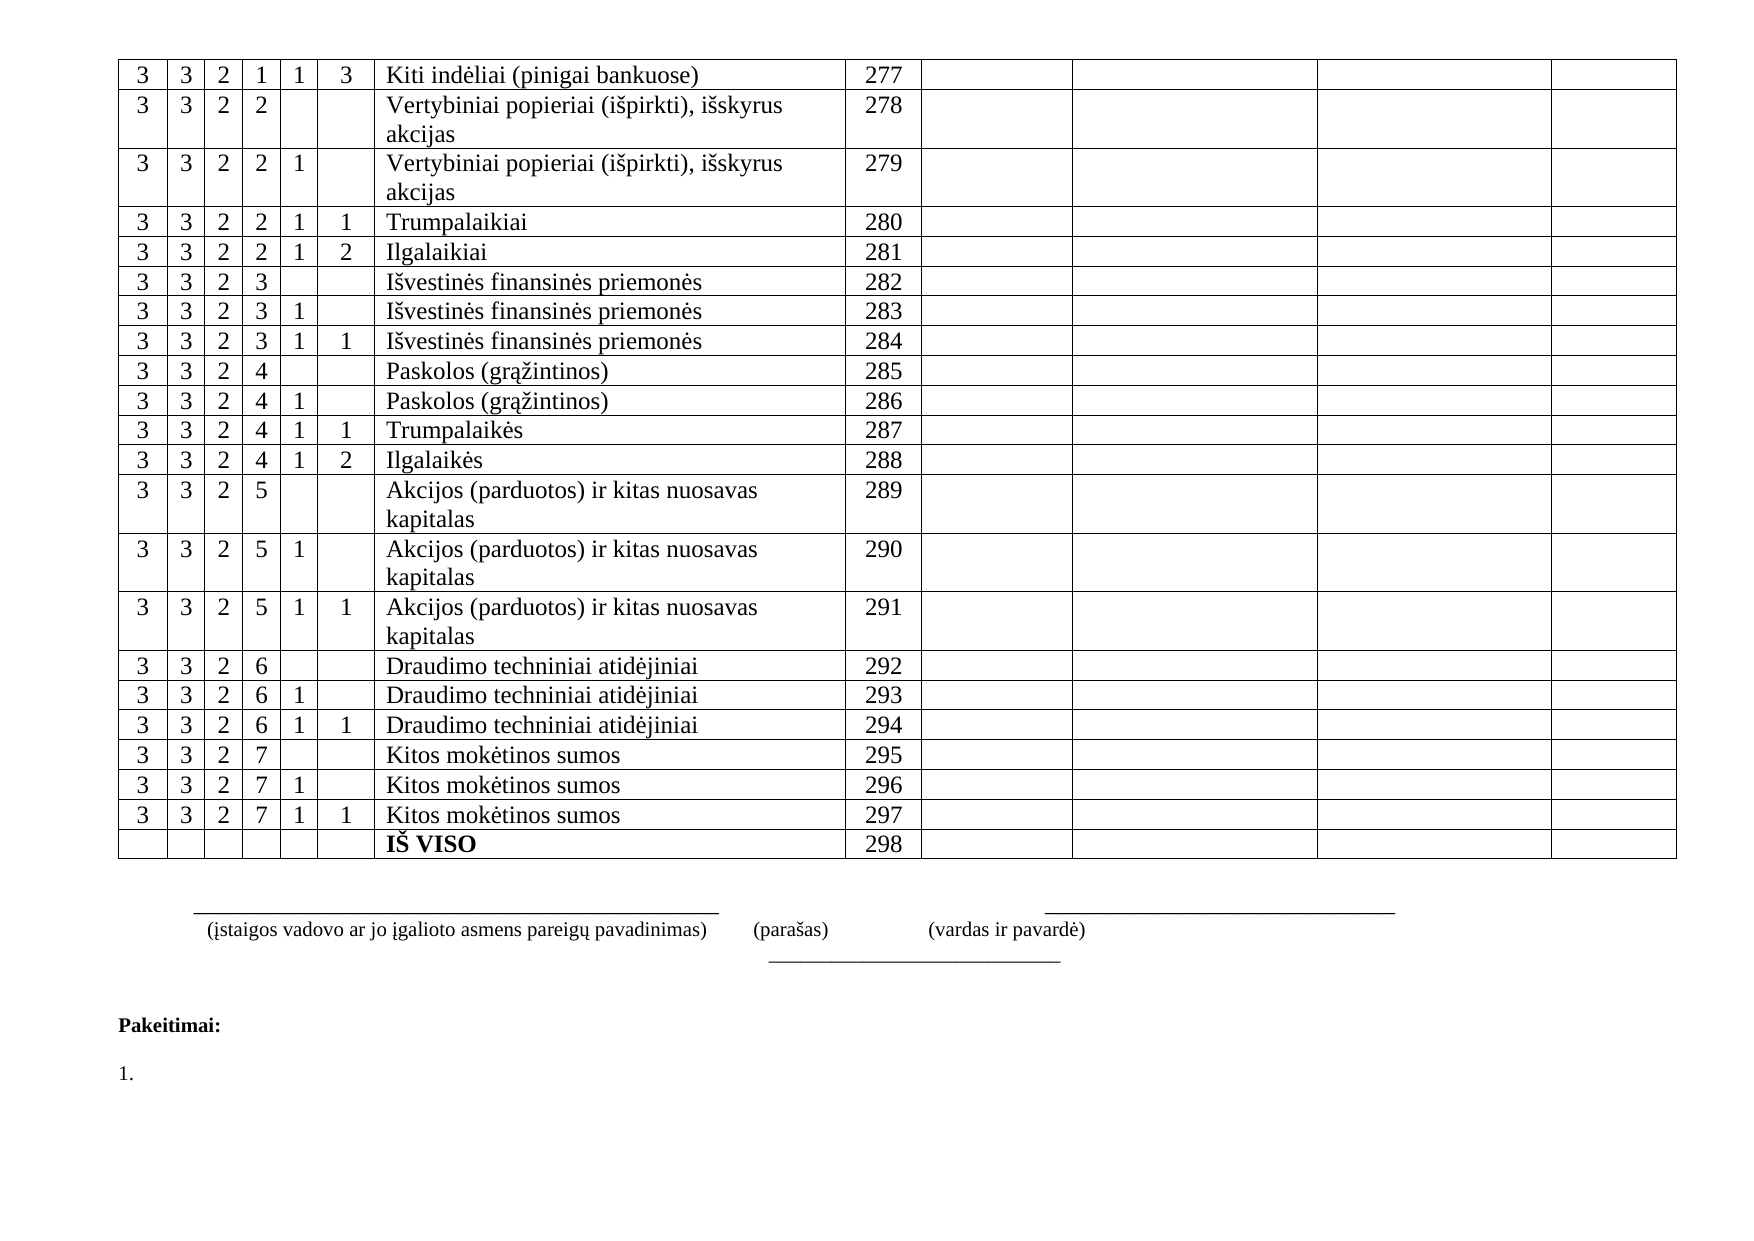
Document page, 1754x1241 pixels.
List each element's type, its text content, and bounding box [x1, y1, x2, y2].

table_cell 3 [168, 356, 204, 385]
table_cell Draudimo techniniai atidėjiniai [375, 681, 845, 709]
table_cell [1552, 475, 1676, 533]
table_cell [168, 830, 204, 858]
table_cell [922, 326, 1072, 355]
table_cell [1552, 386, 1676, 414]
table_cell 5 [243, 592, 280, 650]
table_cell [922, 416, 1072, 444]
table_cell 3 [119, 710, 167, 739]
table_cell [1073, 770, 1317, 799]
table_cell 2 [205, 326, 242, 355]
table_cell [1318, 386, 1551, 414]
table_cell 1 [281, 296, 317, 325]
table_cell [119, 830, 167, 858]
table_cell 3 [119, 207, 167, 236]
table_cell [1073, 326, 1317, 355]
table_cell 1 [318, 800, 374, 828]
table_cell [318, 90, 374, 147]
table_cell 3 [119, 296, 167, 325]
table_cell 1 [281, 149, 317, 206]
text 1. [118, 1061, 1635, 1085]
table_cell [1073, 207, 1317, 236]
table_cell 4 [243, 356, 280, 385]
table_cell [1318, 830, 1551, 858]
text ____________________________ [118, 941, 1635, 965]
table_cell 1 [281, 60, 317, 89]
table_cell [922, 475, 1072, 533]
table_cell [1552, 534, 1676, 591]
table_cell [922, 651, 1072, 679]
table_cell [1552, 651, 1676, 679]
table_cell [1552, 326, 1676, 355]
table_cell 4 [243, 445, 280, 474]
table_cell [922, 592, 1072, 650]
table_cell 282 [846, 267, 921, 295]
table_cell [1318, 416, 1551, 444]
table_cell 3 [168, 710, 204, 739]
table_cell 2 [243, 207, 280, 236]
table_cell 3 [119, 90, 167, 147]
table_cell [1073, 416, 1317, 444]
table_cell [318, 770, 374, 799]
table_cell 2 [205, 237, 242, 266]
table_cell 296 [846, 770, 921, 799]
table_cell 297 [846, 800, 921, 828]
table_cell [1073, 356, 1317, 385]
table_cell Draudimo techniniai atidėjiniai [375, 710, 845, 739]
table_cell 3 [119, 416, 167, 444]
table_cell 7 [243, 740, 280, 769]
table_cell 3 [119, 326, 167, 355]
table_cell Kiti indėliai (pinigai bankuose) [375, 60, 845, 89]
table_cell [922, 207, 1072, 236]
table_cell 1 [281, 237, 317, 266]
table_cell [318, 386, 374, 414]
table_cell [318, 475, 374, 533]
table_cell 2 [205, 60, 242, 89]
table_cell [1318, 237, 1551, 266]
table_cell 3 [168, 770, 204, 799]
table_cell 4 [243, 386, 280, 414]
table_cell [1073, 267, 1317, 295]
table_cell [1318, 710, 1551, 739]
table_cell 3 [168, 90, 204, 147]
table_cell 2 [205, 267, 242, 295]
table_cell 3 [119, 356, 167, 385]
table_cell 286 [846, 386, 921, 414]
table_cell 293 [846, 681, 921, 709]
text __________________________________________ ____________________________ [118, 888, 1635, 917]
table_cell Akcijos (parduotos) ir kitas nuosavas kapitalas [375, 475, 845, 533]
table_cell [1552, 356, 1676, 385]
table_cell 1 [281, 207, 317, 236]
table_cell [1073, 740, 1317, 769]
table_cell [922, 356, 1072, 385]
table_cell [922, 681, 1072, 709]
table_cell [922, 386, 1072, 414]
table_cell 2 [205, 681, 242, 709]
table_cell 3 [119, 681, 167, 709]
table_cell [1552, 149, 1676, 206]
table_cell Kitos mokėtinos sumos [375, 740, 845, 769]
table_cell 2 [205, 207, 242, 236]
table_cell [1318, 356, 1551, 385]
table_cell 2 [205, 710, 242, 739]
table_cell 1 [318, 207, 374, 236]
table_cell 3 [119, 386, 167, 414]
table_cell 3 [119, 149, 167, 206]
table_cell [1073, 830, 1317, 858]
table_cell [281, 267, 317, 295]
table_cell [1073, 386, 1317, 414]
table_cell 288 [846, 445, 921, 474]
table_cell Draudimo techniniai atidėjiniai [375, 651, 845, 679]
table_cell 2 [243, 149, 280, 206]
table_cell 2 [205, 149, 242, 206]
table_cell [1073, 60, 1317, 89]
table_cell [1073, 237, 1317, 266]
table_cell 3 [168, 60, 204, 89]
table_cell 2 [205, 800, 242, 828]
table_cell [281, 475, 317, 533]
table_cell 285 [846, 356, 921, 385]
table_cell [1318, 534, 1551, 591]
table_cell 2 [318, 445, 374, 474]
table_cell 1 [318, 416, 374, 444]
table_cell 3 [168, 681, 204, 709]
table_cell [922, 830, 1072, 858]
table_cell 7 [243, 770, 280, 799]
table_cell 3 [119, 445, 167, 474]
table_cell [1552, 416, 1676, 444]
table_cell [922, 445, 1072, 474]
table_cell Išvestinės finansinės priemonės [375, 296, 845, 325]
table_cell [922, 149, 1072, 206]
table_cell [205, 830, 242, 858]
table_cell 1 [318, 326, 374, 355]
table_cell [1552, 710, 1676, 739]
table_cell 1 [318, 592, 374, 650]
table_cell 3 [119, 237, 167, 266]
table_cell 6 [243, 710, 280, 739]
table_cell [281, 356, 317, 385]
table_cell 3 [168, 475, 204, 533]
table_cell 1 [243, 60, 280, 89]
table_cell [1552, 60, 1676, 89]
table_cell [318, 296, 374, 325]
text Pakeitimai: [118, 1013, 1635, 1037]
table_cell 289 [846, 475, 921, 533]
table_cell 2 [205, 416, 242, 444]
table_cell 283 [846, 296, 921, 325]
table_cell 3 [168, 207, 204, 236]
table_cell [1073, 149, 1317, 206]
table_cell 1 [281, 710, 317, 739]
table_cell [922, 296, 1072, 325]
table_cell [1073, 475, 1317, 533]
table_cell 3 [168, 267, 204, 295]
table_cell 277 [846, 60, 921, 89]
table_cell 3 [318, 60, 374, 89]
table_cell [922, 800, 1072, 828]
table_cell 3 [168, 149, 204, 206]
table_cell 6 [243, 681, 280, 709]
table_cell [1318, 149, 1551, 206]
table_cell 7 [243, 800, 280, 828]
table_cell [318, 830, 374, 858]
table_cell 278 [846, 90, 921, 147]
table_cell Išvestinės finansinės priemonės [375, 267, 845, 295]
table_cell 3 [168, 445, 204, 474]
table_cell 1 [281, 770, 317, 799]
table_cell [318, 356, 374, 385]
table_cell 3 [243, 326, 280, 355]
table_cell [1552, 237, 1676, 266]
table_cell 3 [168, 800, 204, 828]
table_cell 2 [243, 237, 280, 266]
table_cell [1318, 740, 1551, 769]
table_cell 291 [846, 592, 921, 650]
table_cell 3 [168, 237, 204, 266]
table_cell 1 [281, 445, 317, 474]
table_cell 1 [281, 800, 317, 828]
table_cell [1552, 445, 1676, 474]
table_cell 2 [243, 90, 280, 147]
table_cell 1 [281, 534, 317, 591]
table_cell 1 [318, 710, 374, 739]
table_cell 1 [281, 681, 317, 709]
table_cell Vertybiniai popieriai (išpirkti), išskyrus akcijas [375, 149, 845, 206]
table_cell [1318, 90, 1551, 147]
table_cell 2 [205, 770, 242, 799]
table_cell 3 [168, 296, 204, 325]
table_cell [1552, 740, 1676, 769]
table_cell [1318, 296, 1551, 325]
table_cell [1073, 90, 1317, 147]
table_cell Ilgalaikiai [375, 237, 845, 266]
table_cell [1318, 651, 1551, 679]
table_cell [922, 60, 1072, 89]
table_cell 2 [318, 237, 374, 266]
table_cell [922, 237, 1072, 266]
table_cell [1552, 681, 1676, 709]
table_cell Trumpalaikės [375, 416, 845, 444]
table_cell 1 [281, 326, 317, 355]
table_cell [1073, 592, 1317, 650]
table_cell Akcijos (parduotos) ir kitas nuosavas kapitalas [375, 592, 845, 650]
text (įstaigos vadovo ar jo įgalioto asmens pareigų pavadinimas) (parašas) (vardas ir pavardė) [118, 917, 1635, 941]
table_cell [1552, 207, 1676, 236]
table_cell [1073, 445, 1317, 474]
table_cell [922, 267, 1072, 295]
table_cell 4 [243, 416, 280, 444]
table_cell [1552, 592, 1676, 650]
table_cell [1318, 60, 1551, 89]
table_cell 3 [119, 267, 167, 295]
table_cell [922, 90, 1072, 147]
table_cell 5 [243, 534, 280, 591]
table_cell Paskolos (grąžintinos) [375, 356, 845, 385]
table_cell Kitos mokėtinos sumos [375, 770, 845, 799]
table_cell [1073, 534, 1317, 591]
table_cell 5 [243, 475, 280, 533]
table_cell 298 [846, 830, 921, 858]
table_cell [1552, 90, 1676, 147]
table_cell Paskolos (grąžintinos) [375, 386, 845, 414]
table_cell 1 [281, 386, 317, 414]
table_cell [1552, 800, 1676, 828]
table_cell [1552, 770, 1676, 799]
table_cell 2 [205, 445, 242, 474]
table_cell 3 [119, 770, 167, 799]
table_cell [281, 651, 317, 679]
table_cell 3 [168, 592, 204, 650]
table_cell 287 [846, 416, 921, 444]
table_cell [1318, 267, 1551, 295]
table_cell 1 [281, 416, 317, 444]
table_cell [1318, 475, 1551, 533]
table_cell 2 [205, 651, 242, 679]
table_cell 3 [168, 326, 204, 355]
table_cell Vertybiniai popieriai (išpirkti), išskyrus akcijas [375, 90, 845, 147]
table_cell [922, 534, 1072, 591]
table_cell [1552, 296, 1676, 325]
table_cell 2 [205, 296, 242, 325]
table_cell [318, 740, 374, 769]
table_cell [1318, 681, 1551, 709]
table_cell Išvestinės finansinės priemonės [375, 326, 845, 355]
table_cell 2 [205, 90, 242, 147]
table_cell [1073, 800, 1317, 828]
table_cell [1552, 830, 1676, 858]
table_cell [1073, 710, 1317, 739]
table_cell [922, 770, 1072, 799]
table_cell [281, 740, 317, 769]
table_cell 3 [119, 60, 167, 89]
table_cell [1073, 296, 1317, 325]
table_cell 2 [205, 740, 242, 769]
table_cell [281, 830, 317, 858]
table_cell [318, 681, 374, 709]
table_cell [243, 830, 280, 858]
table_cell [1073, 681, 1317, 709]
table_cell 3 [243, 296, 280, 325]
table_cell [318, 534, 374, 591]
table_cell [1552, 267, 1676, 295]
table_cell 281 [846, 237, 921, 266]
table_cell 2 [205, 356, 242, 385]
table_cell 2 [205, 592, 242, 650]
table_cell 279 [846, 149, 921, 206]
table_cell 3 [168, 651, 204, 679]
table_cell 290 [846, 534, 921, 591]
table_cell [1318, 800, 1551, 828]
table_cell 3 [168, 534, 204, 591]
table_cell Kitos mokėtinos sumos [375, 800, 845, 828]
table_cell 3 [119, 475, 167, 533]
table_cell 3 [119, 534, 167, 591]
table_cell [1318, 445, 1551, 474]
table_cell 1 [281, 592, 317, 650]
table_cell 292 [846, 651, 921, 679]
table_cell [318, 149, 374, 206]
table_cell 3 [168, 416, 204, 444]
table_cell IŠ VISO [375, 830, 845, 858]
table_cell Ilgalaikės [375, 445, 845, 474]
table_cell 3 [119, 740, 167, 769]
table_cell [1318, 326, 1551, 355]
table_cell 284 [846, 326, 921, 355]
table_cell [1318, 770, 1551, 799]
table_cell Trumpalaikiai [375, 207, 845, 236]
table_cell 3 [119, 800, 167, 828]
table_cell 3 [168, 740, 204, 769]
table_cell 3 [168, 386, 204, 414]
table_cell 2 [205, 386, 242, 414]
table_cell 280 [846, 207, 921, 236]
table_cell 2 [205, 534, 242, 591]
table_cell 2 [205, 475, 242, 533]
table_cell 3 [243, 267, 280, 295]
table_cell [318, 651, 374, 679]
table_cell 294 [846, 710, 921, 739]
table_cell [281, 90, 317, 147]
table_cell [922, 710, 1072, 739]
table_cell [1073, 651, 1317, 679]
table_cell Akcijos (parduotos) ir kitas nuosavas kapitalas [375, 534, 845, 591]
table_cell [318, 267, 374, 295]
table_cell 6 [243, 651, 280, 679]
table_cell [1318, 207, 1551, 236]
table_cell 3 [119, 592, 167, 650]
table_cell 295 [846, 740, 921, 769]
table_cell 3 [119, 651, 167, 679]
table_cell [922, 740, 1072, 769]
table_cell [1318, 592, 1551, 650]
